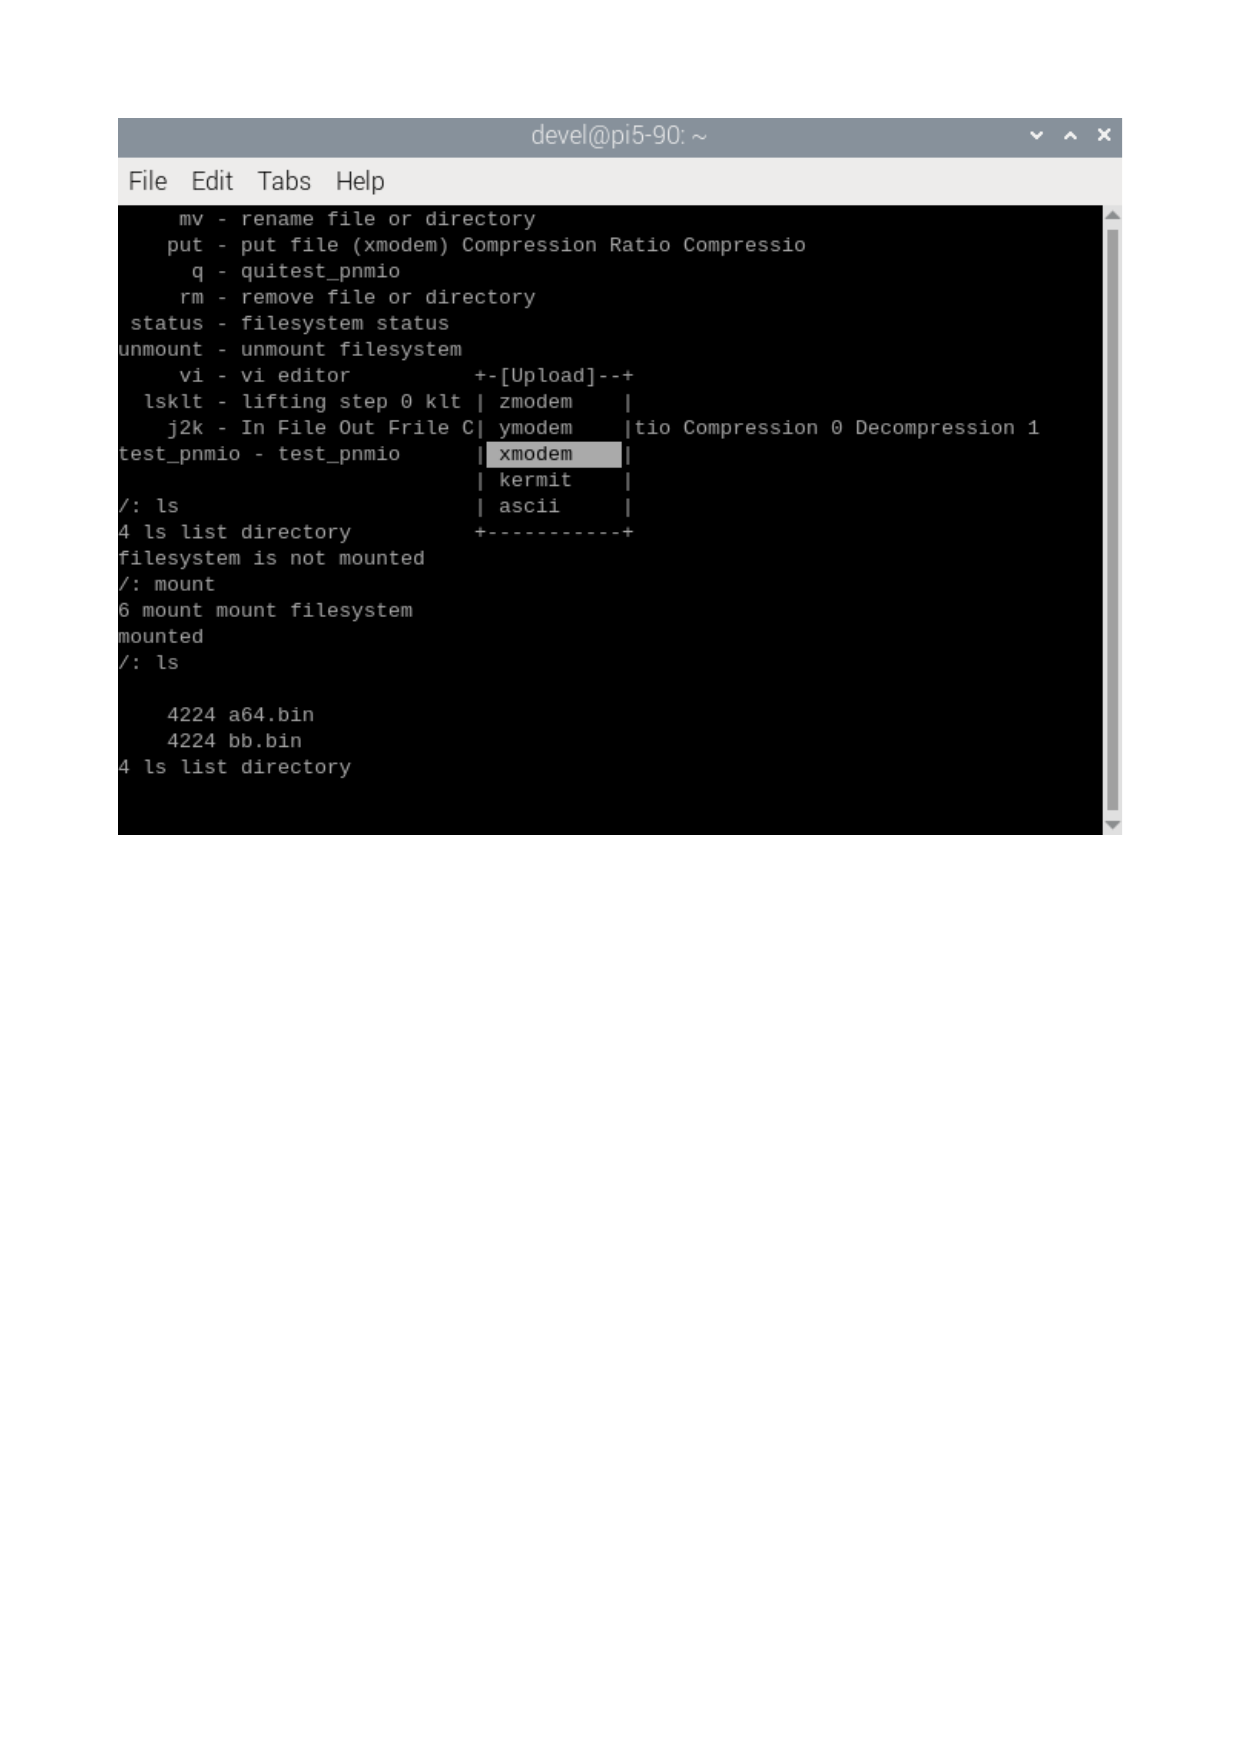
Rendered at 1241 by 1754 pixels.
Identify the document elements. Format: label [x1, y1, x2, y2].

picture [118, 118, 1123, 835]
